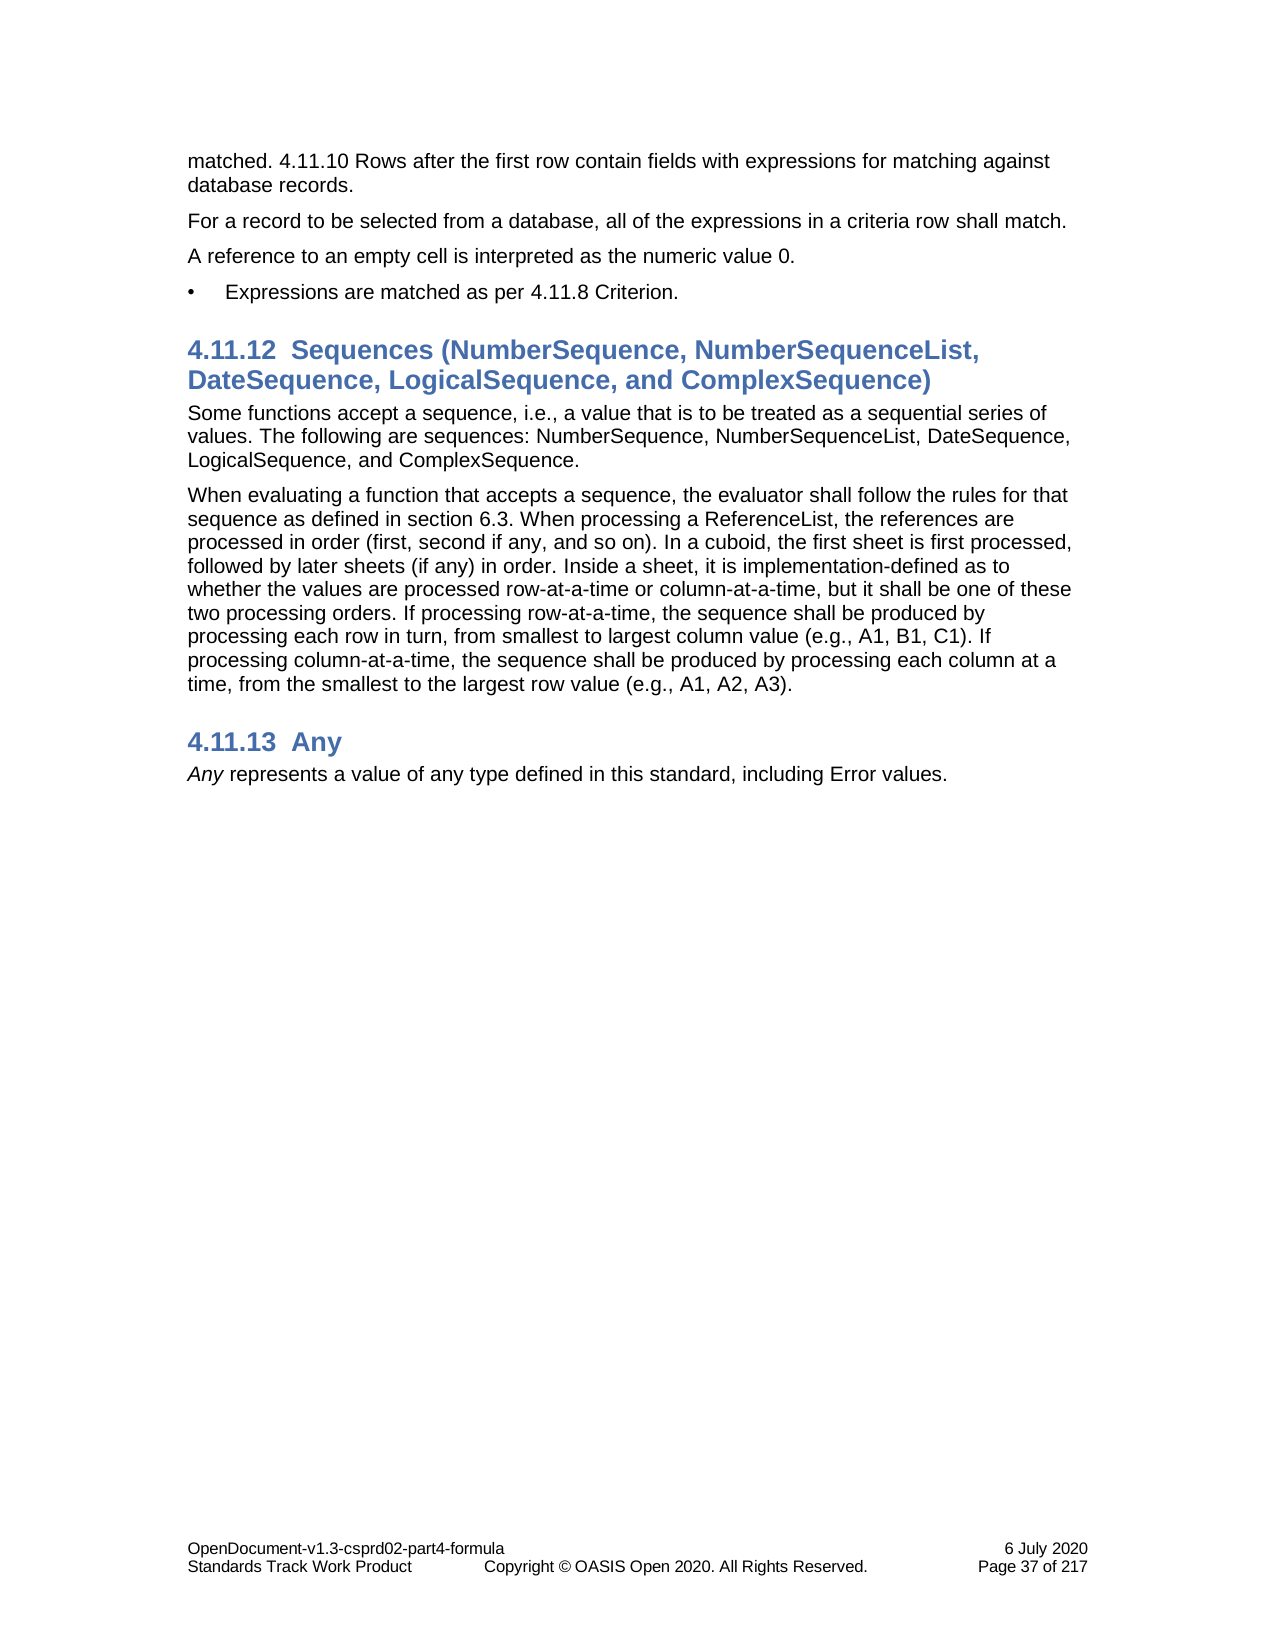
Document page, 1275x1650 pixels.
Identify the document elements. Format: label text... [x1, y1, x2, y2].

text matched. 4.11.10 Rows after the first row contain fields with expressions for matching against database records. [187, 150, 1088, 197]
subtitle Any [187, 727, 1088, 757]
subtitle Sequences (NumberSequence, NumberSequenceList, DateSequence, LogicalSequence, and ComplexSequence) [187, 335, 1088, 395]
text Any represents a value of any type defined in this standard, including Error values. [187, 763, 1088, 786]
list Expressions are matched as per 4.11.8 Criterion. [187, 280, 1088, 304]
text When evaluating a function that accepts a sequence, the evaluator shall follow the rules for that sequence as defined in section 6.3. When processing a ReferenceList, the references are processed in order (first, second if any, and so on). In a cuboid, the first sheet is first processed, followed by later sheets (if any) in order. Inside a sheet, it is implementation-defined as to whether the values are processed row-at-a-time or column-at-a-time, but it shall be one of these two processing orders. If processing row-at-a-time, the sequence shall be produced by processing each row in turn, from smallest to largest column value (e.g., A1, B1, C1). If processing column-at-a-time, the sequence shall be produced by processing each column at a time, from the smallest to the largest row value (e.g., A1, A2, A3). [187, 484, 1088, 696]
text A reference to an empty cell is interpreted as the numeric value 0. [187, 245, 1088, 268]
text For a record to be selected from a database, all of the expressions in a criteria row shall match. [187, 209, 1088, 233]
text Some functions accept a sequence, i.e., a value that is to be treated as a sequential series of values. The following are sequences: NumberSequence, NumberSequenceList, DateSequence, LogicalSequence, and ComplexSequence. [187, 401, 1088, 472]
